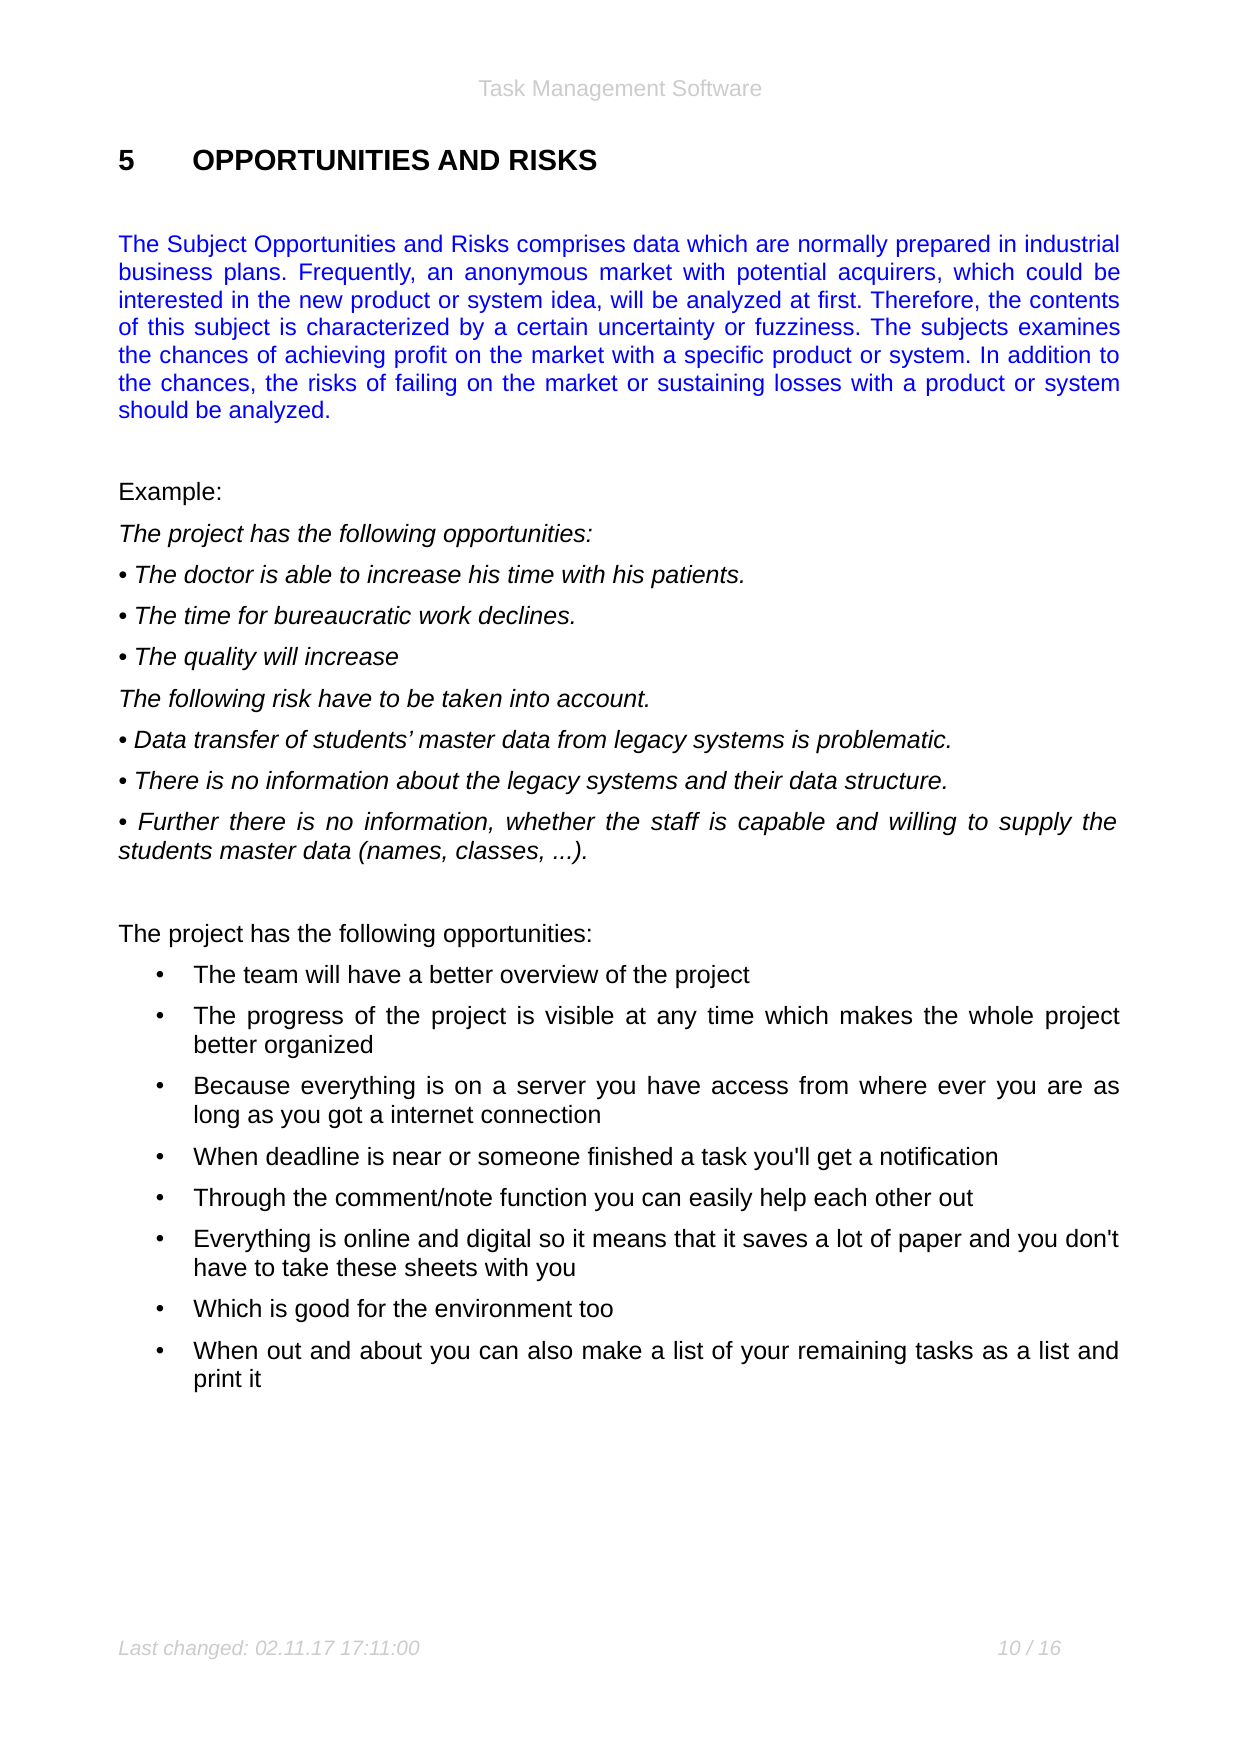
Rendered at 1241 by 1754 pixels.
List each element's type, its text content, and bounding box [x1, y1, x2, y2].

text • Further there is no information, whether the staff is capable and willing to supply the students master data (names, classes, ...). [118, 807, 1122, 865]
text The project has the following opportunities: [118, 919, 1122, 947]
list When out and about you can also make a list of your remaining tasks as a list and print it [156, 1336, 1122, 1393]
text • The time for bureaucratic work declines. [118, 601, 1122, 630]
list When deadline is near or someone finished a task you'll get a notification [156, 1141, 1122, 1170]
text • Data transfer of students’ master data from legacy systems is problematic. [118, 725, 1122, 754]
text • The doctor is able to increase his time with his patients. [118, 560, 1122, 589]
subtitle Opportunities and Risks [118, 143, 1122, 177]
list The progress of the project is visible at any time which makes the whole project better organized [156, 1001, 1122, 1059]
list The team will have a better overview of the project [156, 960, 1122, 989]
text The project has the following opportunities: [118, 519, 1122, 547]
list Through the comment/note function you can easily help each other out [156, 1183, 1122, 1212]
text The Subject Opportunities and Risks comprises data which are normally prepared in industrial business plans. Frequently, an anonymous market with potential acquirers, which could be interested in the new product or system idea, will be analyzed at first. Therefore, the contents of this subject is characterized by a certain uncertainty or fuzziness. The subjects examines the chances of achieving profit on the market with a specific product or system. In addition to the chances, the risks of failing on the market or sustaining losses with a product or system should be analyzed. [118, 230, 1122, 424]
text • The quality will increase [118, 642, 1122, 671]
list Which is good for the environment too [156, 1294, 1122, 1323]
text The following risk have to be taken into account. [118, 684, 1122, 712]
list Everything is online and digital so it means that it saves a lot of paper and you don't have to take these sheets with you [156, 1224, 1122, 1282]
text Example: [118, 477, 1122, 506]
list Because everything is on a server you have access from where ever you are as long as you got a internet connection [156, 1071, 1122, 1129]
text • There is no information about the legacy systems and their data structure. [118, 766, 1122, 795]
